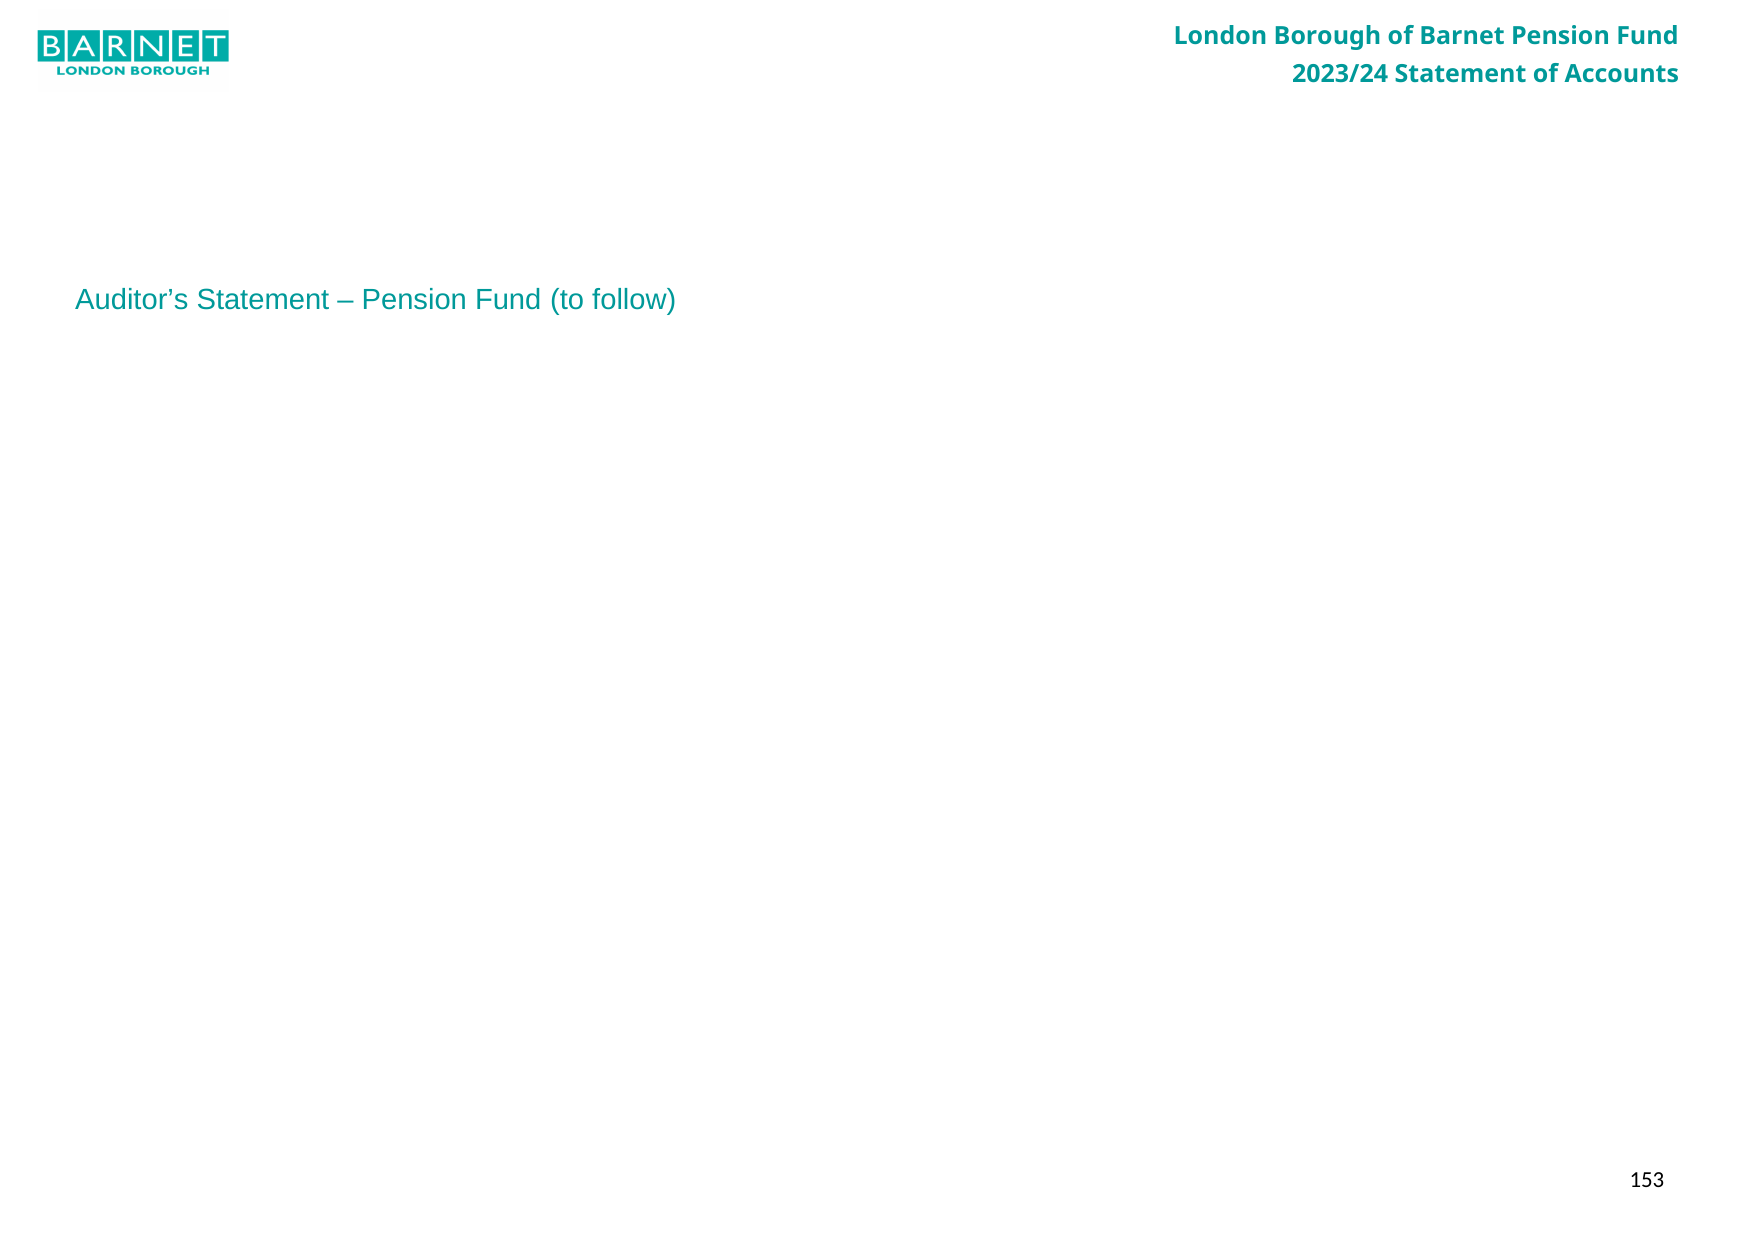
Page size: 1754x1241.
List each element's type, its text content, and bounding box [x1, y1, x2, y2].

subtitle Auditor’s Statement – Pension Fund (to follow) [75, 282, 1679, 316]
